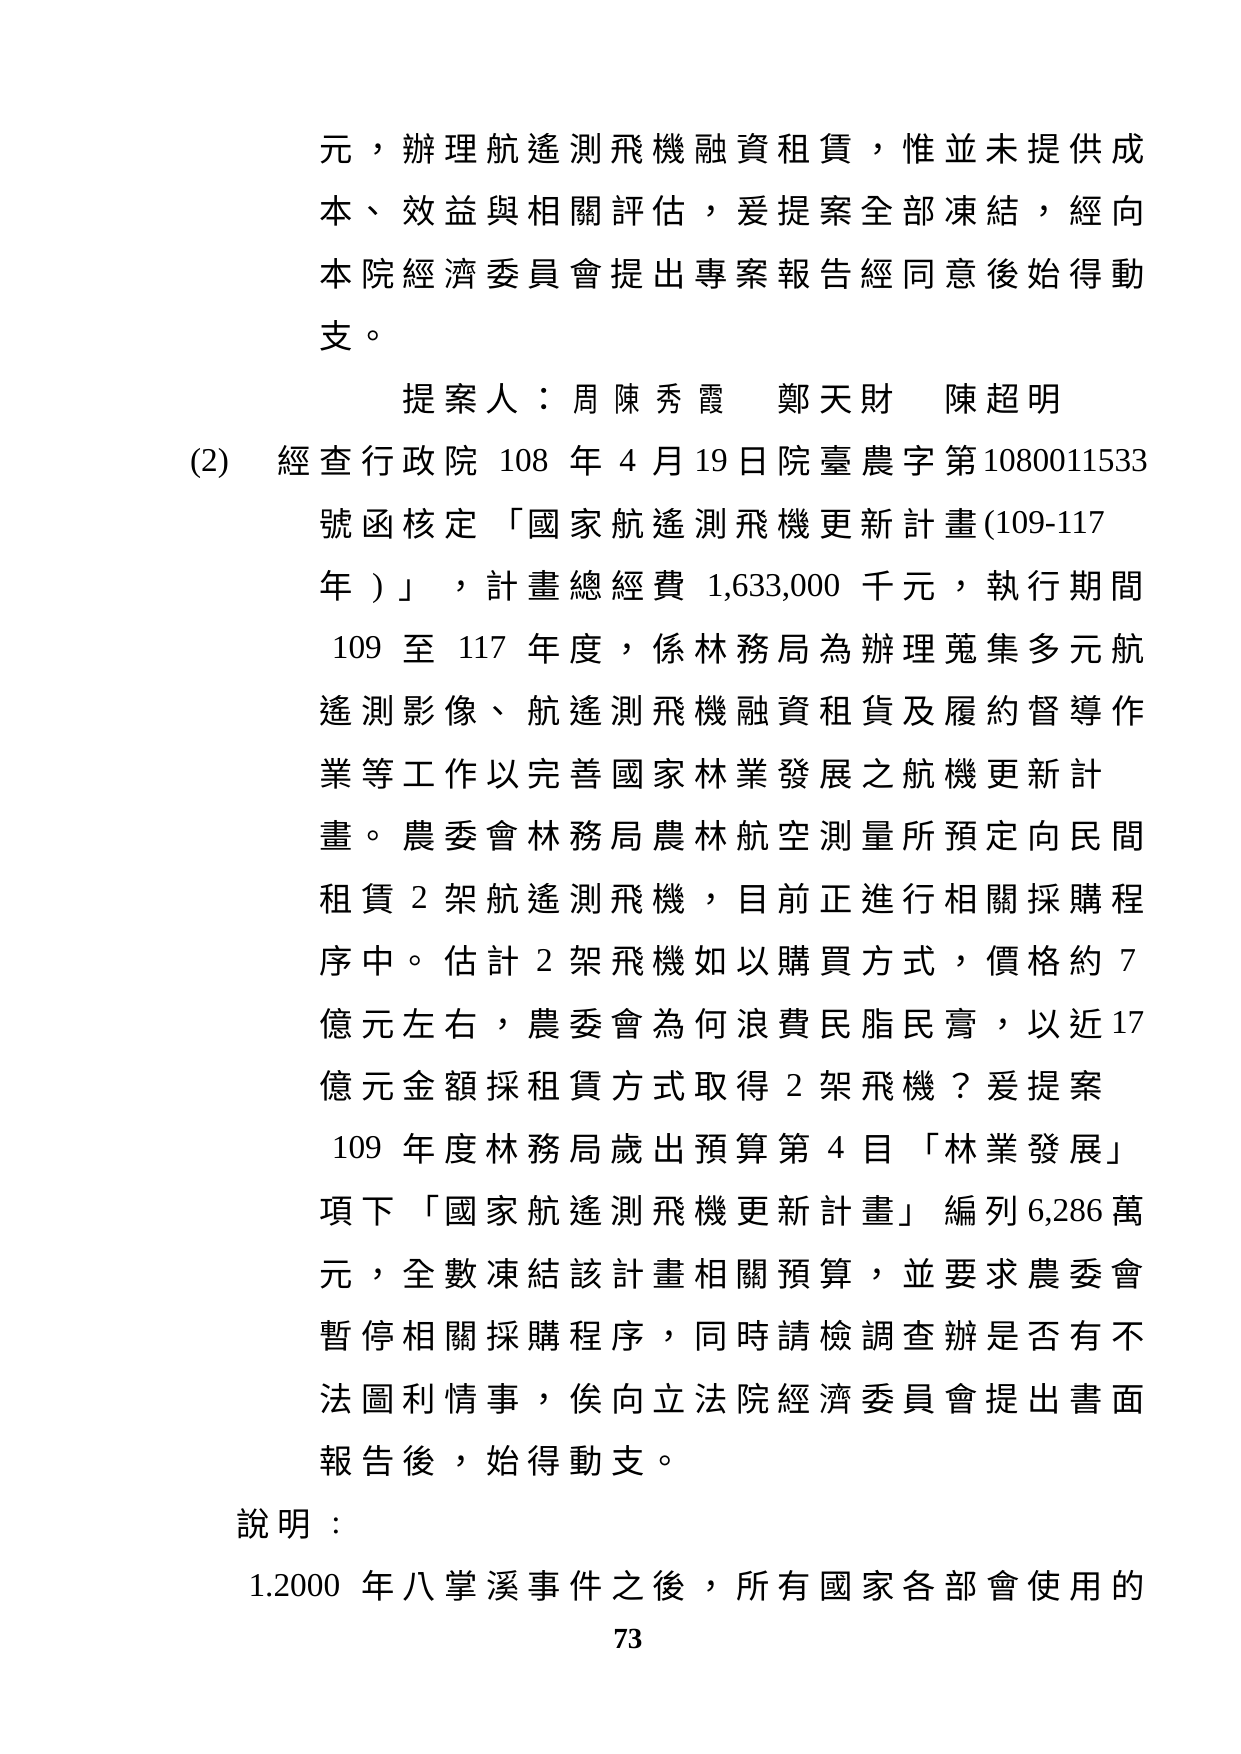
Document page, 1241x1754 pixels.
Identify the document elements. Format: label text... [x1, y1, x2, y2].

text 提案人：周陳秀霞 鄭天財 陳超明 [384, 355, 1148, 417]
text 1.2000年八掌溪事件之後，所有國家各部會使用的 [193, 1542, 1148, 1605]
text 說明: [194, 1480, 1148, 1542]
list 經查行政院108年4月19日院臺農字第1080011533號函核定「國家航遙測飛機更新計畫(109-117年)」，計畫總經費1,633,000千元，執行期間109至117年度，係林務局為辦理蒐集多元航遙測影像、航遙測飛機融資租貨及履約督導作業等工作以完善國家林業發展之航機更新計畫。農委會林務局農林航空測量所預定向民間租賃2架航遙測飛機，目前正進行相關採購程序中。估計2架飛機如以購買方式，價格約7億元左右，農委會為何浪費民脂民膏，以近17億元金額採租賃方式取得2架飛機？爰提案109年度林務局歲出預算第4目「林業發展」項下「國家航遙測飛機更新計畫」編列6,286萬元，全數凍結該計畫相關預算，並要求農委會暫停相關採購程序，同時請檢調查辦是否有不法圖利情事，俟向立法院經濟委員會提出書面報告後，始得動支。 [166, 417, 1148, 1480]
list 元，辦理航遙測飛機融資租賃，惟並未提供成本、效益與相關評估，爰提案全部凍結，經向本院經濟委員會提出專案報告經同意後始得動支。 [166, 105, 1148, 355]
